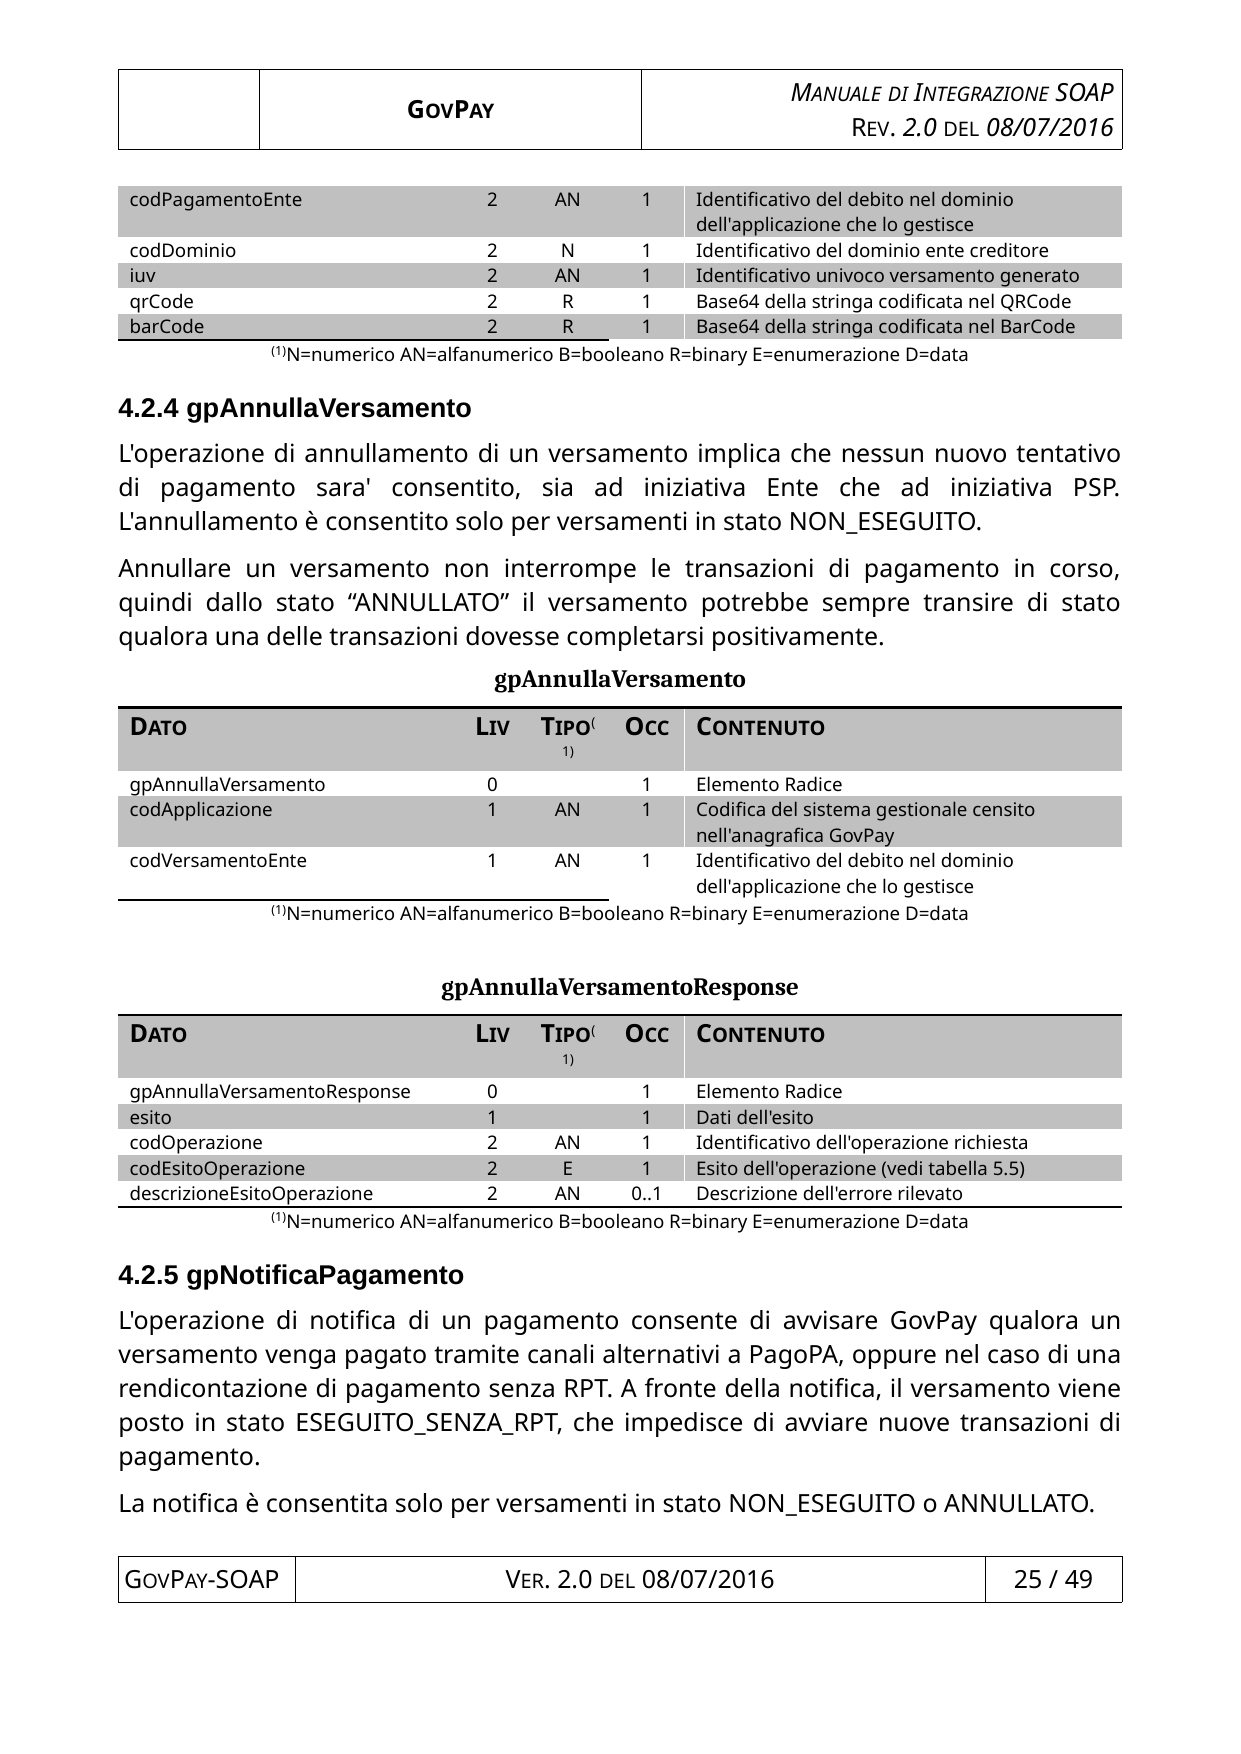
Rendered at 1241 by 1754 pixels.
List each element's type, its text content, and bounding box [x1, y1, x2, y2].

table_cell 1 [609, 1130, 684, 1155]
table_cell Base64 della stringa codificata nel QRCode [685, 288, 1122, 314]
table_cell codDominio [118, 237, 458, 263]
table_cell qrCode [118, 288, 458, 314]
text L'operazione di annullamento di un versamento implica che nessun nuovo tentativo di pagamento sara' consentito, sia ad iniziativa Ente che ad iniziativa PSP. L'annullamento è consentito solo per versamenti in stato NON_ESEGUITO. [118, 436, 1122, 538]
table_cell Liv [458, 1016, 526, 1078]
subtitle gpNotificaPagamento [118, 1259, 1122, 1290]
table_cell Esito dell'operazione (vedi tabella 5.5) [685, 1155, 1122, 1181]
table_cell 1 [609, 314, 684, 339]
table_cell gpAnnullaVersamento [118, 771, 458, 796]
table_cell [526, 771, 609, 796]
table_cell Identificativo del debito nel dominio dell'applicazione che lo gestisce [685, 186, 1122, 237]
table_cell Liv [458, 709, 526, 771]
table_cell 1 [609, 1079, 684, 1104]
table_cell Descrizione dell'errore rilevato [685, 1181, 1122, 1206]
table_cell AN [526, 186, 609, 237]
table_cell 0 [458, 771, 526, 796]
table_cell Dato [118, 1016, 458, 1078]
table_cell 2 [458, 1181, 526, 1206]
table_cell iuv [118, 263, 458, 288]
table_cell 2 [458, 263, 526, 288]
table_cell 1 [609, 771, 684, 796]
table_header gpAnnullaVersamentoResponse [118, 973, 1122, 1014]
table_cell N [526, 237, 609, 263]
table_cell codOperazione [118, 1130, 458, 1155]
table_cell Identificativo dell'operazione richiesta [685, 1130, 1122, 1155]
table_cell Dato [118, 709, 458, 771]
table_cell 1 [609, 848, 684, 898]
table_cell Tipo(1) [526, 1016, 609, 1078]
text (1)N=numerico AN=alfanumerico B=booleano R=binary E=enumerazione D=data [118, 341, 1122, 367]
table_cell 2 [458, 314, 526, 339]
table_cell Occ [609, 709, 684, 771]
table_cell E [526, 1155, 609, 1181]
table_cell Occ [609, 1016, 684, 1078]
table_cell Dati dell'esito [685, 1104, 1122, 1129]
table_cell 1 [609, 237, 684, 263]
table_cell 1 [609, 288, 684, 314]
table_cell codApplicazione [118, 796, 458, 847]
table_cell Contenuto [685, 1016, 1122, 1078]
table_cell Identificativo del dominio ente creditore [685, 237, 1122, 263]
table_cell Elemento Radice [685, 771, 1122, 796]
table_cell 1 [458, 1104, 526, 1129]
text (1)N=numerico AN=alfanumerico B=booleano R=binary E=enumerazione D=data [118, 901, 1122, 926]
table_cell 1 [458, 796, 526, 847]
table_cell 1 [609, 263, 684, 288]
table_cell R [526, 288, 609, 314]
table_cell 2 [458, 1155, 526, 1181]
table_cell 1 [609, 796, 684, 847]
table_cell codVersamentoEnte [118, 848, 458, 898]
table_cell 0..1 [609, 1181, 684, 1206]
table_cell 1 [458, 848, 526, 898]
table_cell 1 [609, 1104, 684, 1129]
table_cell R [526, 314, 609, 339]
table_cell Tipo(1) [526, 709, 609, 771]
subtitle gpAnnullaVersamento [118, 392, 1122, 423]
table_cell codEsitoOperazione [118, 1155, 458, 1181]
table_cell esito [118, 1104, 458, 1129]
table_cell Identificativo del debito nel dominio dell'applicazione che lo gestisce [685, 848, 1122, 898]
table_cell gpAnnullaVersamentoResponse [118, 1079, 458, 1104]
table_cell Elemento Radice [685, 1079, 1122, 1104]
table_cell Codifica del sistema gestionale censito nell'anagrafica GovPay [685, 796, 1122, 847]
table_cell [526, 1104, 609, 1129]
table_cell AN [526, 1181, 609, 1206]
text (1)N=numerico AN=alfanumerico B=booleano R=binary E=enumerazione D=data [118, 1208, 1122, 1234]
table_cell codPagamentoEnte [118, 186, 458, 237]
text Annullare un versamento non interrompe le transazioni di pagamento in corso, quindi dallo stato “ANNULLATO” il versamento potrebbe sempre transire di stato qualora una delle transazioni dovesse completarsi positivamente. [118, 550, 1122, 653]
text La notifica è consentita solo per versamenti in stato NON_ESEGUITO o ANNULLATO. [118, 1485, 1122, 1519]
table_cell 2 [458, 288, 526, 314]
table_cell 0 [458, 1079, 526, 1104]
text L'operazione di notifica di un pagamento consente di avvisare GovPay qualora un versamento venga pagato tramite canali alternativi a PagoPA, oppure nel caso di una rendicontazione di pagamento senza RPT. A fronte della notifica, il versamento viene posto in stato ESEGUITO_SENZA_RPT, che impedisce di avviare nuove transazioni di pagamento. [118, 1302, 1122, 1473]
table_cell [526, 1079, 609, 1104]
table_cell 2 [458, 237, 526, 263]
table_cell AN [526, 263, 609, 288]
table_header gpAnnullaVersamento [118, 665, 1122, 706]
table_cell AN [526, 1130, 609, 1155]
table_cell AN [526, 796, 609, 847]
table_cell barCode [118, 314, 458, 339]
table_cell 2 [458, 186, 526, 237]
table_cell Contenuto [685, 709, 1122, 771]
table_cell 1 [609, 186, 684, 237]
table_cell AN [526, 848, 609, 898]
table_cell Identificativo univoco versamento generato [685, 263, 1122, 288]
table_cell 2 [458, 1130, 526, 1155]
table_cell descrizioneEsitoOperazione [118, 1181, 458, 1206]
table_cell Base64 della stringa codificata nel BarCode [685, 314, 1122, 339]
table_cell 1 [609, 1155, 684, 1181]
